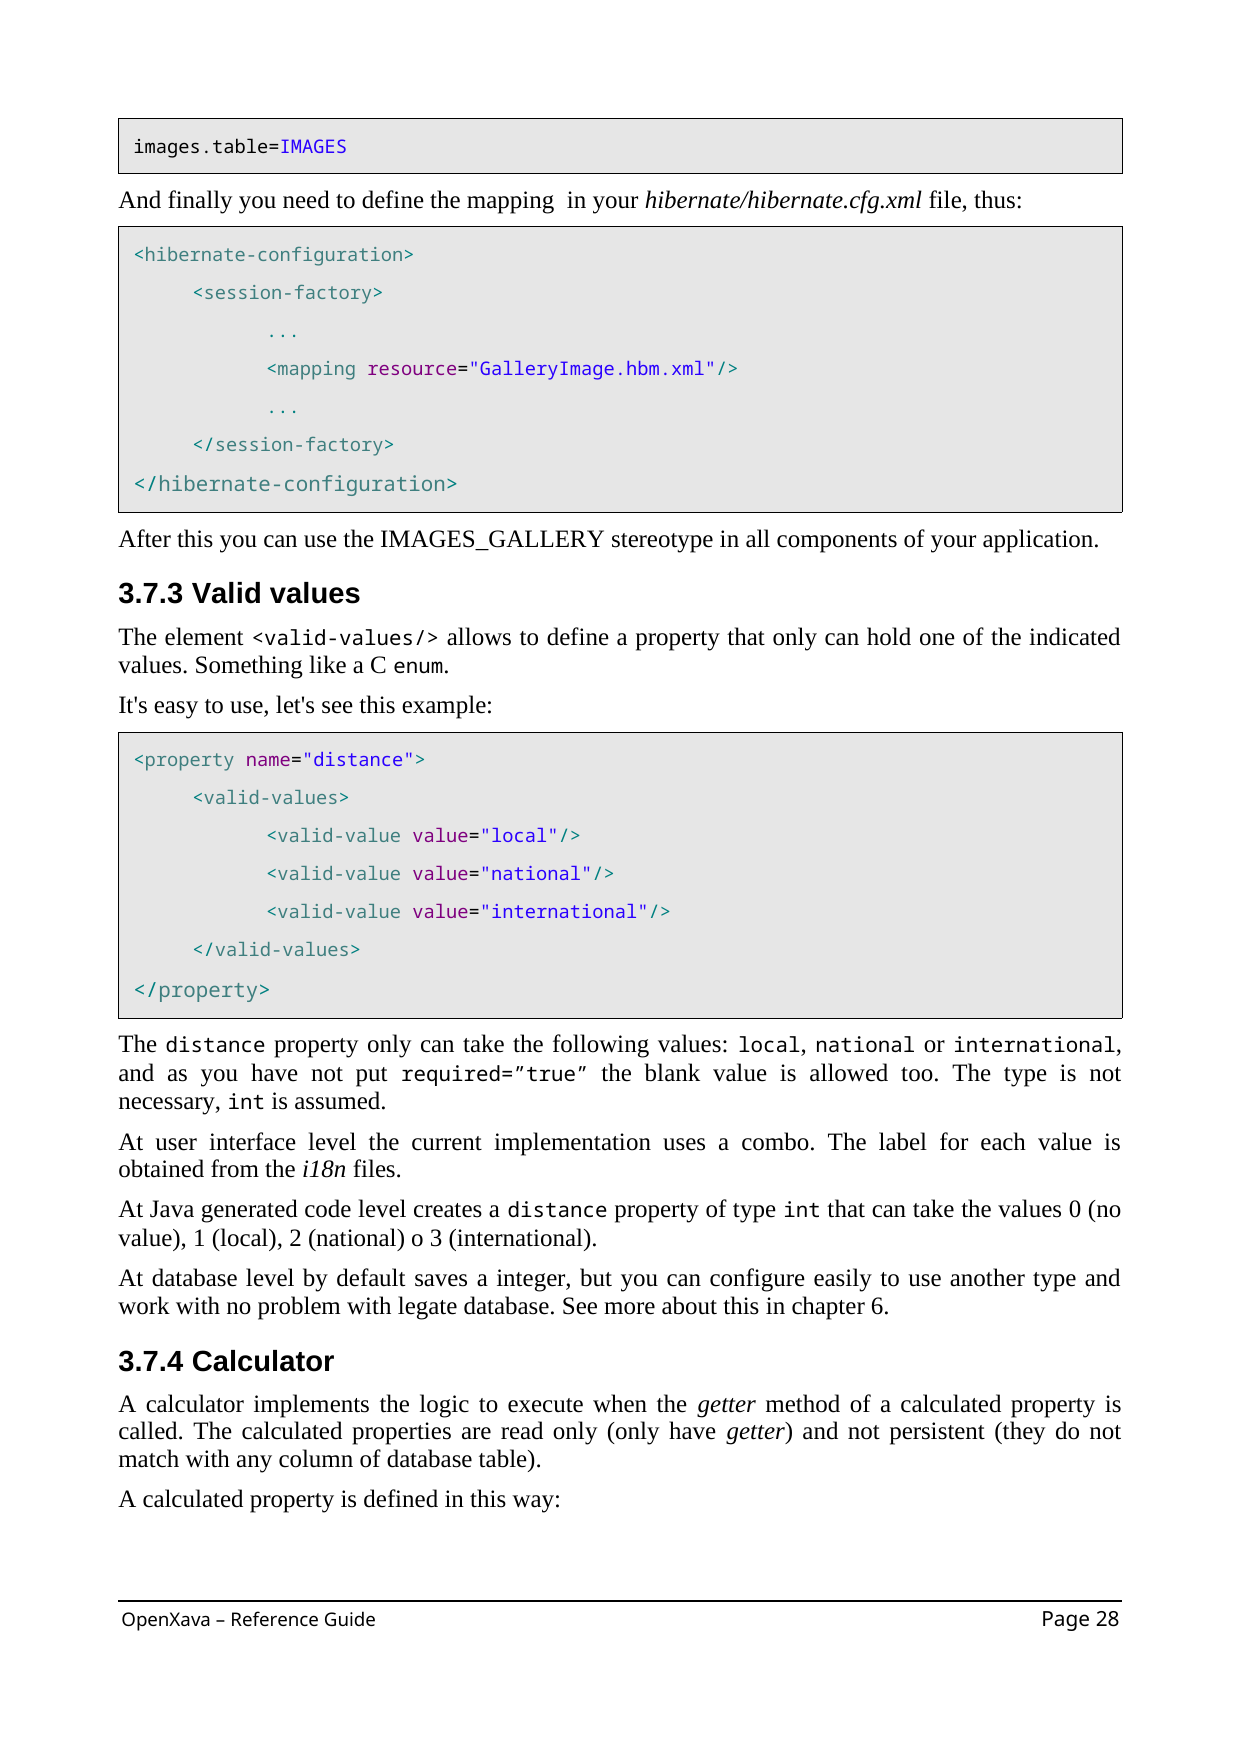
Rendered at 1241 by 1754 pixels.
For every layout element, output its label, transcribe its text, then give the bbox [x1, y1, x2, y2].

text A calculated property is defined in this way: [118, 1485, 1122, 1513]
text ... [119, 302, 1122, 340]
text ... [119, 378, 1122, 416]
text <valid-value value="local"/> [119, 808, 1122, 846]
text images.table=IMAGES [119, 119, 1122, 173]
text <valid-values> [119, 770, 1122, 808]
text At database level by default saves a integer, but you can configure easily to use another type and work with no problem with legate database. See more about this in chapter 6. [118, 1264, 1122, 1319]
text <session-factory> [119, 264, 1122, 302]
text </hibernate-configuration> [119, 454, 1122, 512]
text It's easy to use, let's see this example: [118, 692, 1122, 719]
subtitle Valid values [118, 577, 1122, 610]
text <valid-value value="national"/> [119, 846, 1122, 884]
text After this you can use the IMAGES_GALLERY stereotype in all components of your application. [118, 525, 1122, 552]
text At Java generated code level creates a distance property of type int that can take the values 0 (no value), 1 (local), 2 (national) o 3 (international). [118, 1196, 1122, 1252]
text <valid-value value="international"/> [119, 884, 1122, 922]
text The element <valid-values/> allows to define a property that only can hold one of the indicated values. Something like a C enum. [118, 623, 1122, 679]
subtitle Calculator [118, 1344, 1122, 1377]
text <hibernate-configuration> [119, 227, 1122, 264]
text A calculator implements the logic to execute when the getter method of a calculated property is called. The calculated properties are read only (only have getter) and not persistent (they do not match with any column of database table). [118, 1390, 1122, 1473]
text At user interface level the current implementation uses a combo. The label for each value is obtained from the i18n files. [118, 1128, 1122, 1183]
text </session-factory> [119, 416, 1122, 454]
text <mapping resource="GalleryImage.hbm.xml"/> [119, 340, 1122, 378]
text And finally you need to define the mapping in your hibernate/hibernate.cfg.xml file, thus: [118, 186, 1122, 214]
text </property> [119, 960, 1122, 1018]
text <property name="distance"> [119, 733, 1122, 770]
text The distance property only can take the following values: local, national or international, and as you have not put required=”true” the blank value is allowed too. The type is not necessary, int is assumed. [118, 1031, 1122, 1115]
text </valid-values> [119, 922, 1122, 960]
